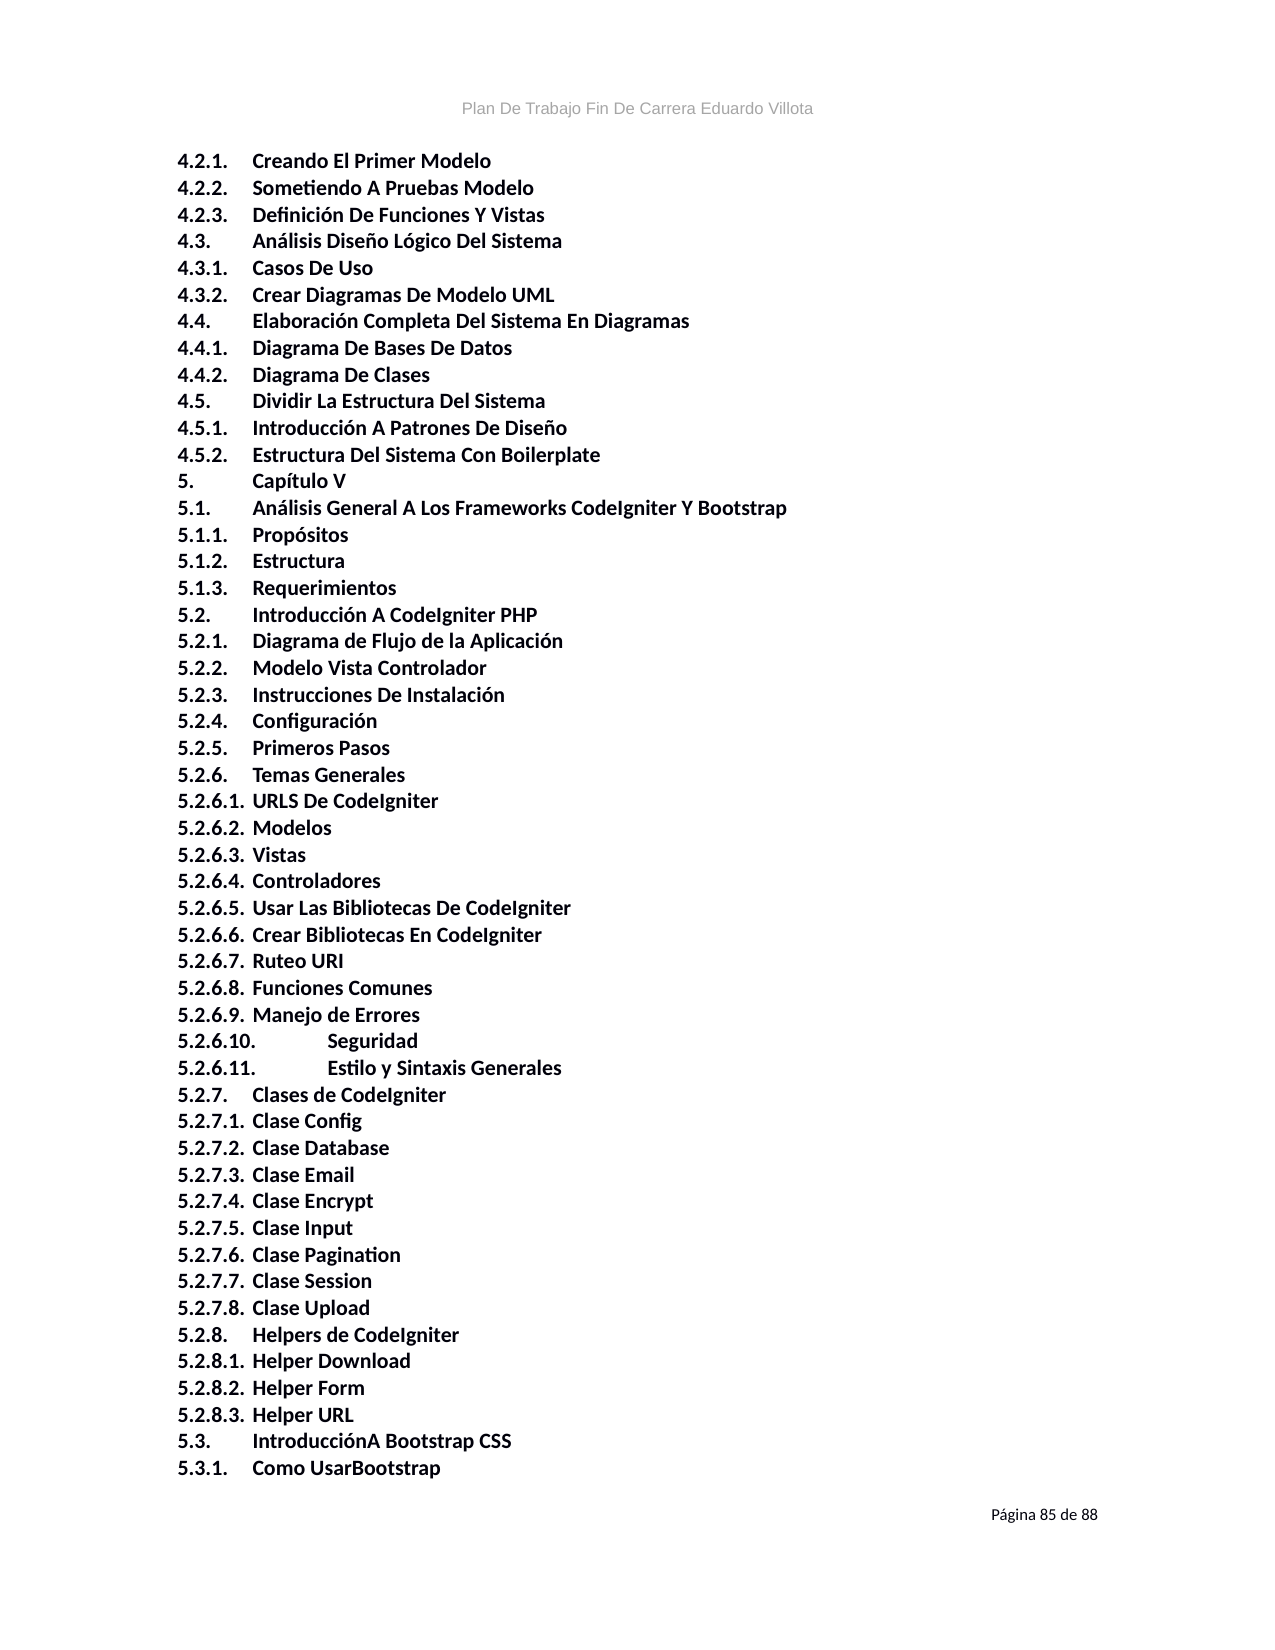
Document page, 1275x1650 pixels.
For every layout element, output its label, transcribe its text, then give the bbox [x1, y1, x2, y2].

text 5.2.4. Configuración [177, 708, 1098, 734]
text 5.2.8.3. Helper URL [177, 1401, 1098, 1428]
text 4.3.1. Casos De Uso [177, 254, 1098, 281]
text 4.2.3. Definición De Funciones Y Vistas [177, 201, 1098, 228]
text 5.2. Introducción A CodeIgniter PHP [177, 601, 1098, 628]
text 5.2.7.4. Clase Encrypt [177, 1188, 1098, 1214]
text 5.2.6.3. Vistas [177, 841, 1098, 868]
text 5.2.7.3. Clase Email [177, 1161, 1098, 1188]
text 5.1.1. Propósitos [177, 521, 1098, 548]
text 4.2.1. Creando El Primer Modelo [177, 148, 1098, 174]
text 5.2.6.1. URLS De CodeIgniter [177, 788, 1098, 814]
text 4.5. Dividir La Estructura Del Sistema [177, 388, 1098, 414]
text 5.2.7.5. Clase Input [177, 1214, 1098, 1241]
text 5.2.6.7. Ruteo URI [177, 948, 1098, 974]
text 5.2.7. Clases de CodeIgniter [177, 1081, 1098, 1108]
text 4.2.2. Sometiendo A Pruebas Modelo [177, 174, 1098, 201]
text 5.2.6.9. Manejo de Errores [177, 1001, 1098, 1028]
text 4.4.1. Diagrama De Bases De Datos [177, 334, 1098, 361]
text 5.1.3. Requerimientos [177, 574, 1098, 601]
text 5.2.6. Temas Generales [177, 761, 1098, 788]
text 5.2.7.7. Clase Session [177, 1268, 1098, 1294]
text 5.2.6.8. Funciones Comunes [177, 974, 1098, 1001]
text 4.5.2. Estructura Del Sistema Con Boilerplate [177, 441, 1098, 468]
text 5. Capítulo V [177, 468, 1098, 494]
text 5.2.7.2. Clase Database [177, 1134, 1098, 1161]
text 4.4.2. Diagrama De Clases [177, 361, 1098, 388]
text 5.2.7.6. Clase Pagination [177, 1241, 1098, 1268]
text 4.4. Elaboración Completa Del Sistema En Diagramas [177, 308, 1098, 334]
text 4.3. Análisis Diseño Lógico Del Sistema [177, 228, 1098, 254]
text 5.2.6.10. Seguridad [177, 1028, 1098, 1054]
text 4.3.2. Crear Diagramas De Modelo UML [177, 281, 1098, 308]
text 5.2.2. Modelo Vista Controlador [177, 654, 1098, 681]
text 5.2.6.4. Controladores [177, 868, 1098, 894]
text 5.2.3. Instrucciones De Instalación [177, 681, 1098, 708]
text 5.2.8.1. Helper Download [177, 1348, 1098, 1374]
text 5.2.1. Diagrama de Flujo de la Aplicación [177, 628, 1098, 654]
text 4.5.1. Introducción A Patrones De Diseño [177, 414, 1098, 441]
text 5.2.6.2. Modelos [177, 814, 1098, 841]
text 5.2.8.2. Helper Form [177, 1374, 1098, 1401]
text 5.1. Análisis General A Los Frameworks CodeIgniter Y Bootstrap [177, 494, 1098, 521]
text 5.2.6.6. Crear Bibliotecas En CodeIgniter [177, 921, 1098, 948]
text 5.1.2. Estructura [177, 548, 1098, 574]
text 5.2.7.1. Clase Config [177, 1108, 1098, 1134]
text 5.2.5. Primeros Pasos [177, 734, 1098, 761]
text 5.2.7.8. Clase Upload [177, 1294, 1098, 1321]
text 5.2.6.11. Estilo y Sintaxis Generales [177, 1054, 1098, 1081]
text 5.2.8. Helpers de CodeIgniter [177, 1321, 1098, 1348]
text 5.3.1. Como UsarBootstrap [177, 1454, 1098, 1481]
text 5.3. IntroducciónA Bootstrap CSS [177, 1428, 1098, 1454]
text 5.2.6.5. Usar Las Bibliotecas De CodeIgniter [177, 894, 1098, 921]
